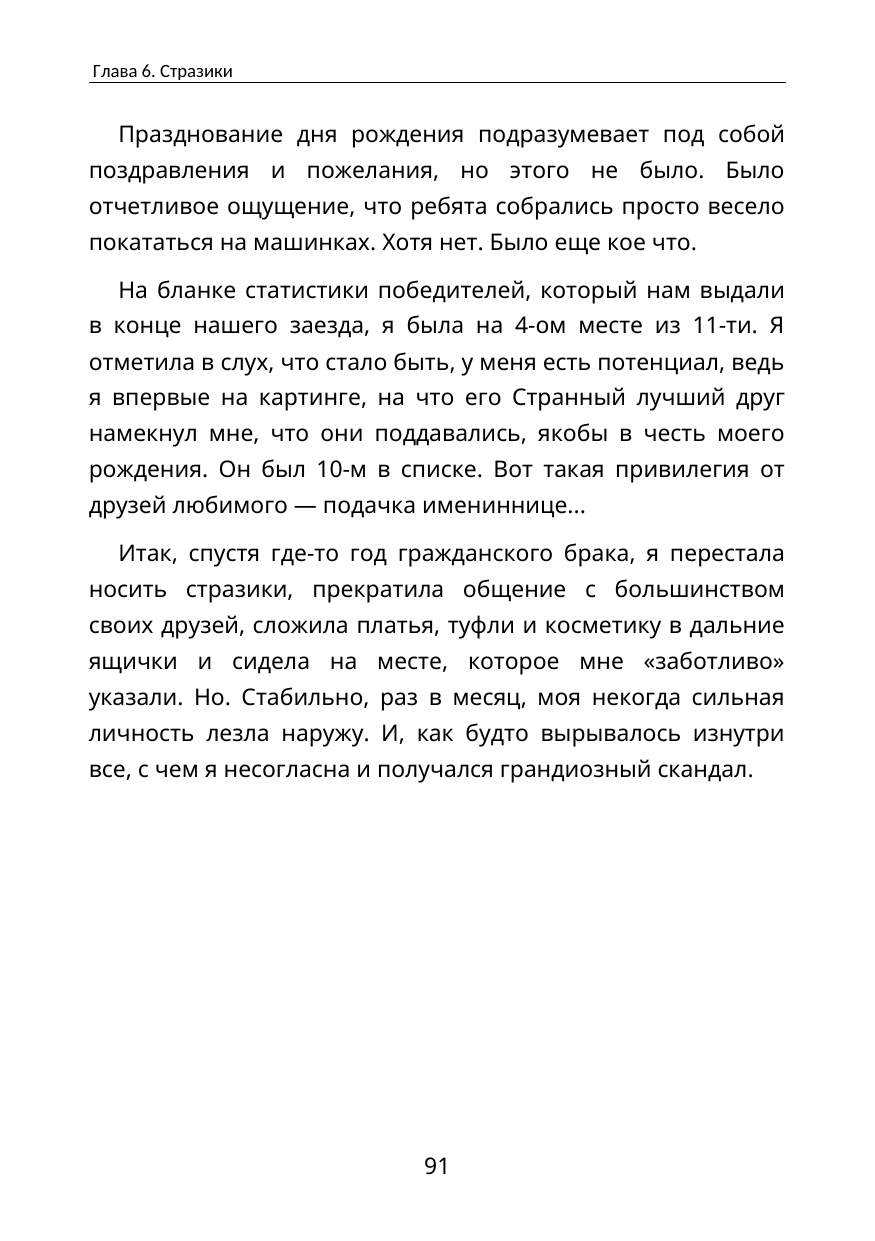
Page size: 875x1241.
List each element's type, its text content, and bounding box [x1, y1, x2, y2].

text Празднование дня рождения подразумевает под собой поздравления и пожелания, но этого не было. Было отчетливое ощущение, что ребята собрались просто весело покататься на машинках. Хотя нет. Было еще кое что. [88, 118, 786, 257]
text На бланке статистики победителей, который нам выдали в конце нашего заезда, я была на 4-ом месте из 11-ти. Я отметила в слух, что стало быть, у меня есть потенциал, ведь я впервые на картинге, на что его Странный лучший друг намекнул мне, что они поддавались, якобы в честь моего рождения. Он был 10-м в списке. Вот такая привилегия от друзей любимого — подачка имениннице... [88, 273, 786, 520]
text Итак, спустя где-то год гражданского брака, я перестала носить стразики, прекратила общение с большинством своих друзей, сложила платья, туфли и косметику в дальние ящички и сидела на месте, которое мне «заботливо» указали. Но. Стабильно, раз в месяц, моя некогда сильная личность лезла наружу. И, как будто вырывалось изнутри все, с чем я несогласна и получался грандиозный скандал. [88, 537, 786, 784]
